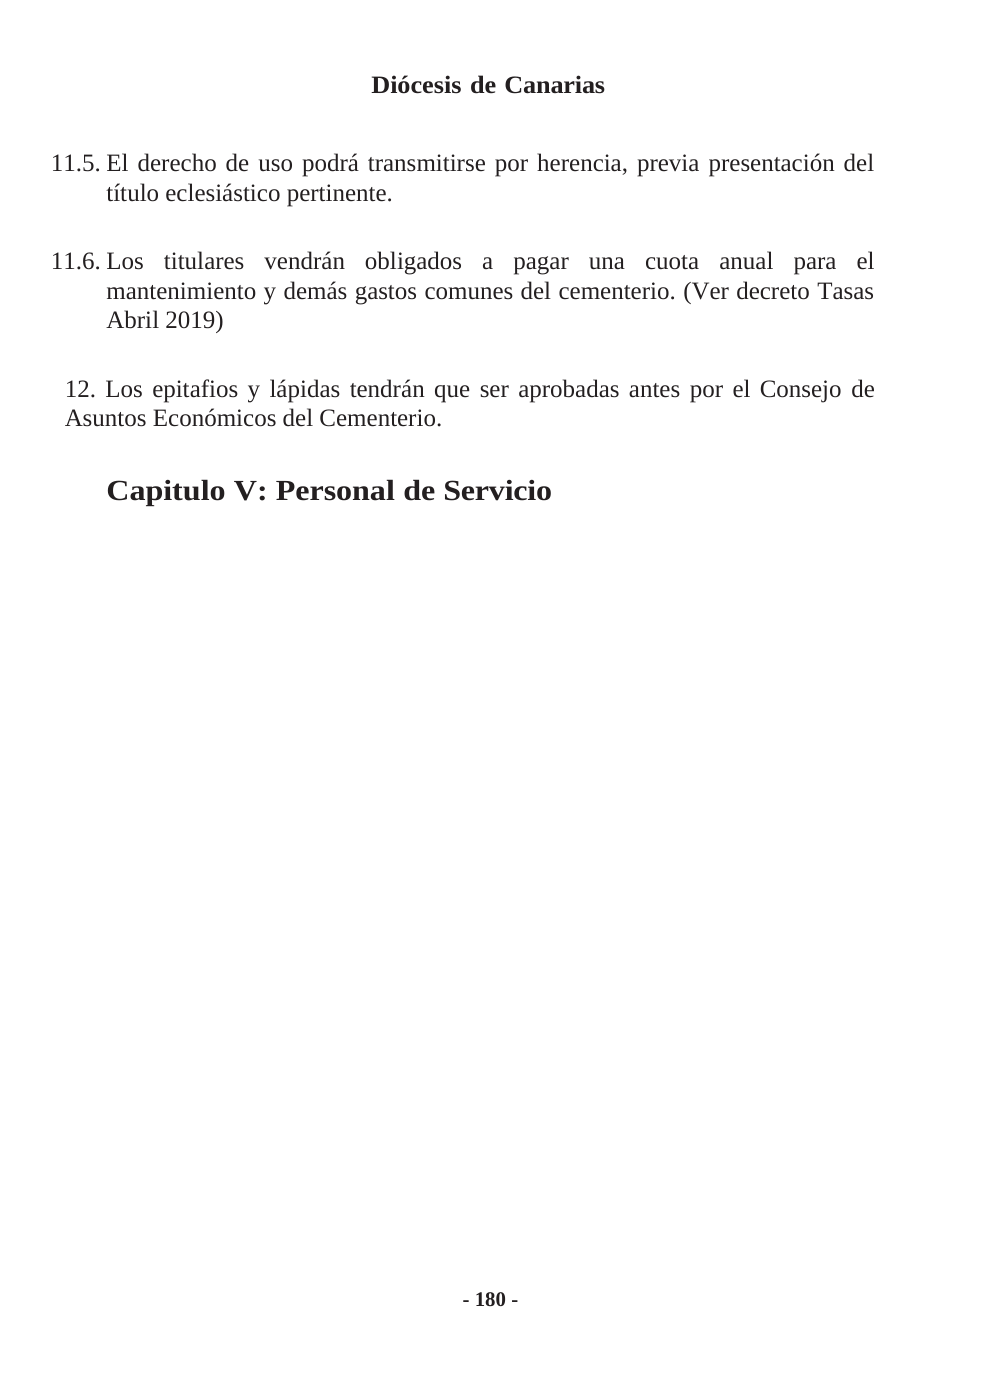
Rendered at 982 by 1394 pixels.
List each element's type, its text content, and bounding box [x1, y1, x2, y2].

list Los titulares vendrán obligados a pagar una cuota anual para el mantenimiento y demás gastos comunes del cementerio. (Ver decreto Tasas Abril 2019) [64, 246, 875, 334]
subtitle Capitulo V: Personal de Servicio [106, 473, 917, 506]
list El derecho de uso podrá transmitirse por herencia, previa presentación del título eclesiástico pertinente. [64, 148, 875, 207]
text 12. Los epitafios y lápidas tendrán que ser aprobadas antes por el Consejo de Asuntos Económicos del Cementerio. [64, 374, 875, 432]
